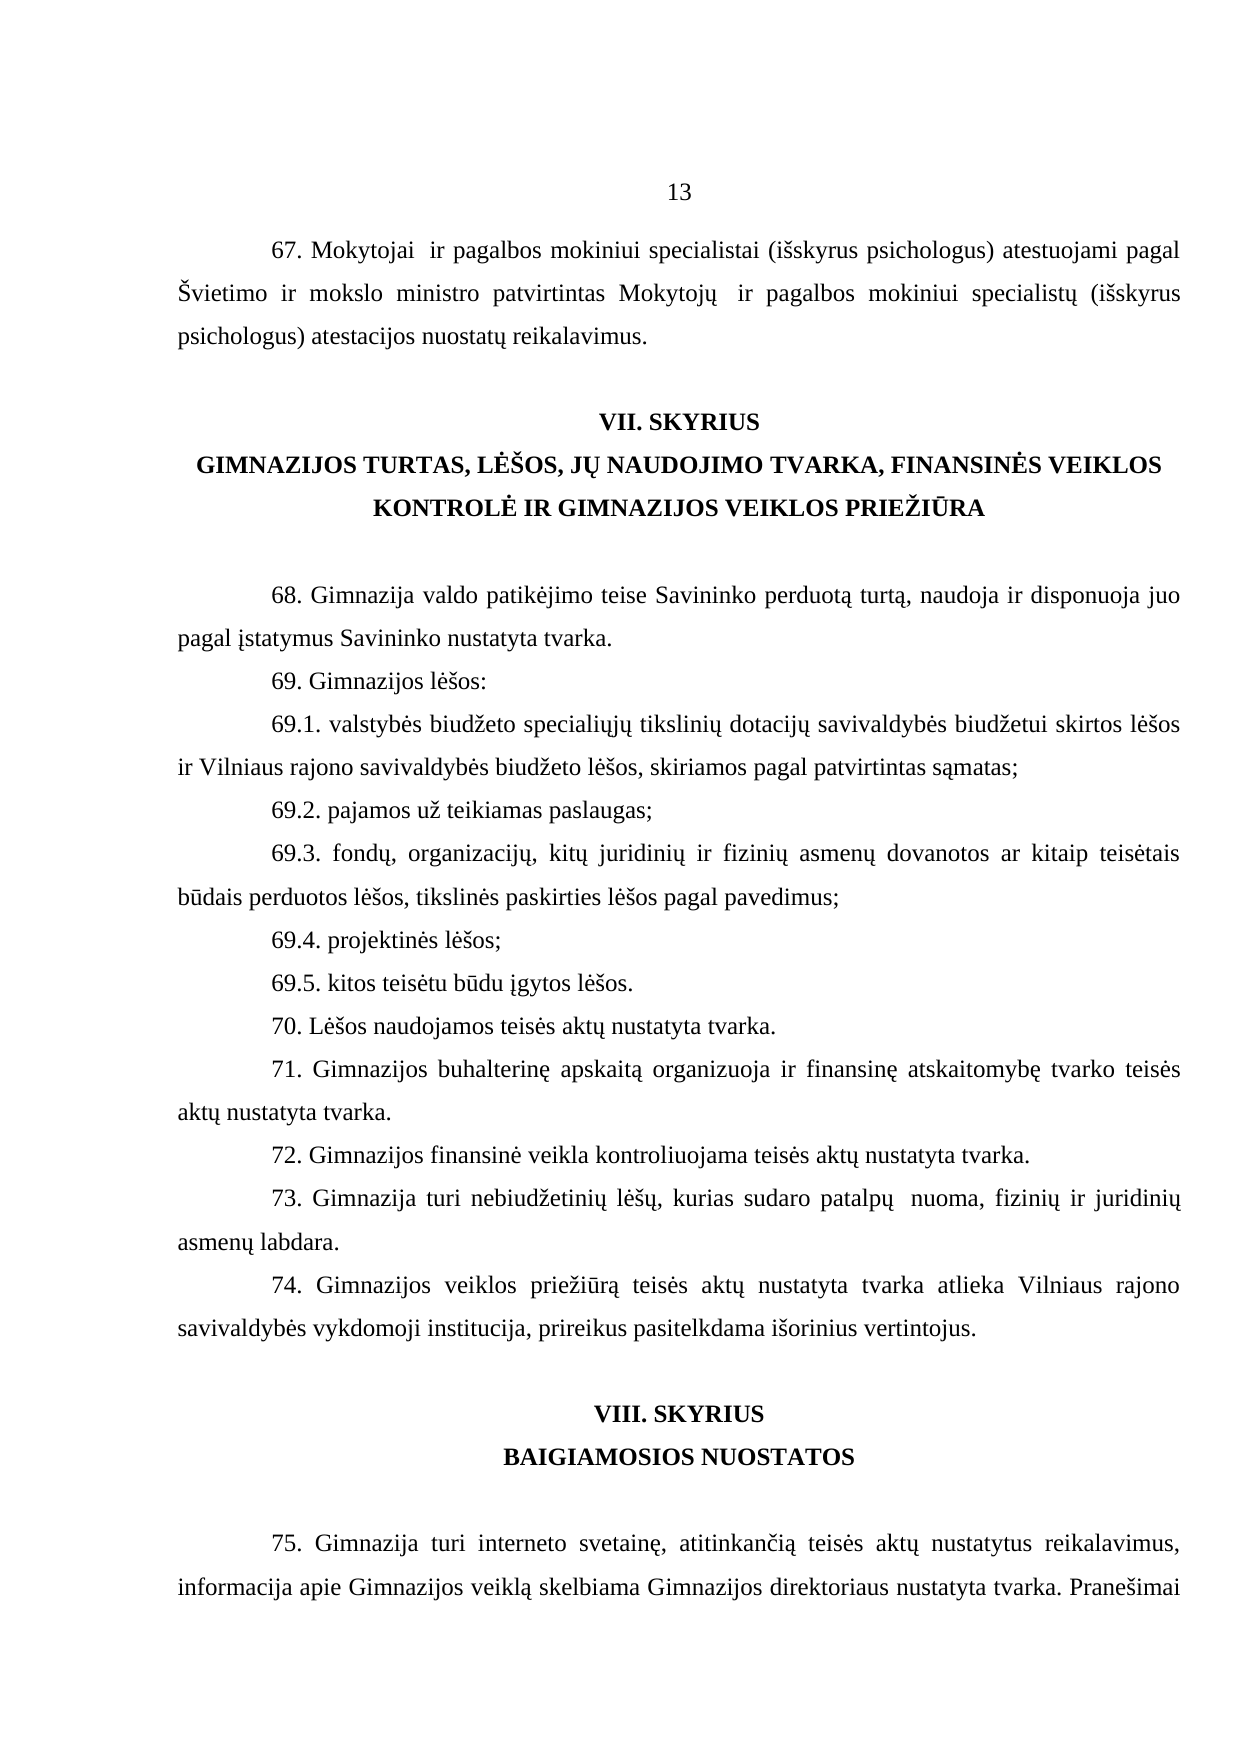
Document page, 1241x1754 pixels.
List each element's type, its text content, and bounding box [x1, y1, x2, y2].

text 68. Gimnazija valdo patikėjimo teise Savininko perduotą turtą, naudoja ir disponuoja juo pagal įstatymus Savininko nustatyta tvarka. [177, 580, 1181, 652]
text 69.2. pajamos už teikiamas paslaugas; [177, 795, 1181, 824]
text 70. Lėšos naudojamos teisės aktų nustatyta tvarka. [177, 1011, 1181, 1040]
text 75. Gimnazija turi interneto svetainę, atitinkančią teisės aktų nustatytus reikalavimus, informacija apie Gimnazijos veiklą skelbiama Gimnazijos direktoriaus nustatyta tvarka. Pranešimai [177, 1528, 1181, 1600]
text 69.4. projektinės lėšos; [177, 925, 1181, 953]
text VIII. SKYRIUS [177, 1399, 1181, 1428]
text BAIGIAMOSIOS NUOSTATOS [177, 1442, 1181, 1471]
text 67. Mokytojai ir pagalbos mokiniui specialistai (išskyrus psichologus) atestuojami pagal Švietimo ir mokslo ministro patvirtintas Mokytojų ir pagalbos mokiniui specialistų (išskyrus psichologus) atestacijos nuostatų reikalavimus. [177, 235, 1181, 350]
text 73. Gimnazija turi nebiudžetinių lėšų, kurias sudaro patalpų nuoma, fizinių ir juridinių asmenų labdara. [177, 1183, 1181, 1255]
text 72. Gimnazijos finansinė veikla kontroliuojama teisės aktų nustatyta tvarka. [177, 1140, 1181, 1169]
text 74. Gimnazijos veiklos priežiūrą teisės aktų nustatyta tvarka atlieka Vilniaus rajono savivaldybės vykdomoji institucija, prireikus pasitelkdama išorinius vertintojus. [177, 1270, 1181, 1342]
text 69.5. kitos teisėtu būdu įgytos lėšos. [177, 968, 1181, 997]
text 69. Gimnazijos lėšos: [177, 666, 1181, 695]
text 69.3. fondų, organizacijų, kitų juridinių ir fizinių asmenų dovanotos ar kitaip teisėtais būdais perduotos lėšos, tikslinės paskirties lėšos pagal pavedimus; [177, 838, 1181, 910]
text VII. SKYRIUS [177, 407, 1181, 436]
text GIMNAZIJOS TURTAS, LĖŠOS, JŲ NAUDOJIMO TVARKA, FINANSINĖS VEIKLOS KONTROLĖ IR GIMNAZIJOS VEIKLOS PRIEŽIŪRA [177, 450, 1181, 522]
text 71. Gimnazijos buhalterinę apskaitą organizuoja ir finansinę atskaitomybę tvarko teisės aktų nustatyta tvarka. [177, 1054, 1181, 1126]
text 69.1. valstybės biudžeto specialiųjų tikslinių dotacijų savivaldybės biudžetui skirtos lėšos ir Vilniaus rajono savivaldybės biudžeto lėšos, skiriamos pagal patvirtintas sąmatas; [177, 709, 1181, 781]
